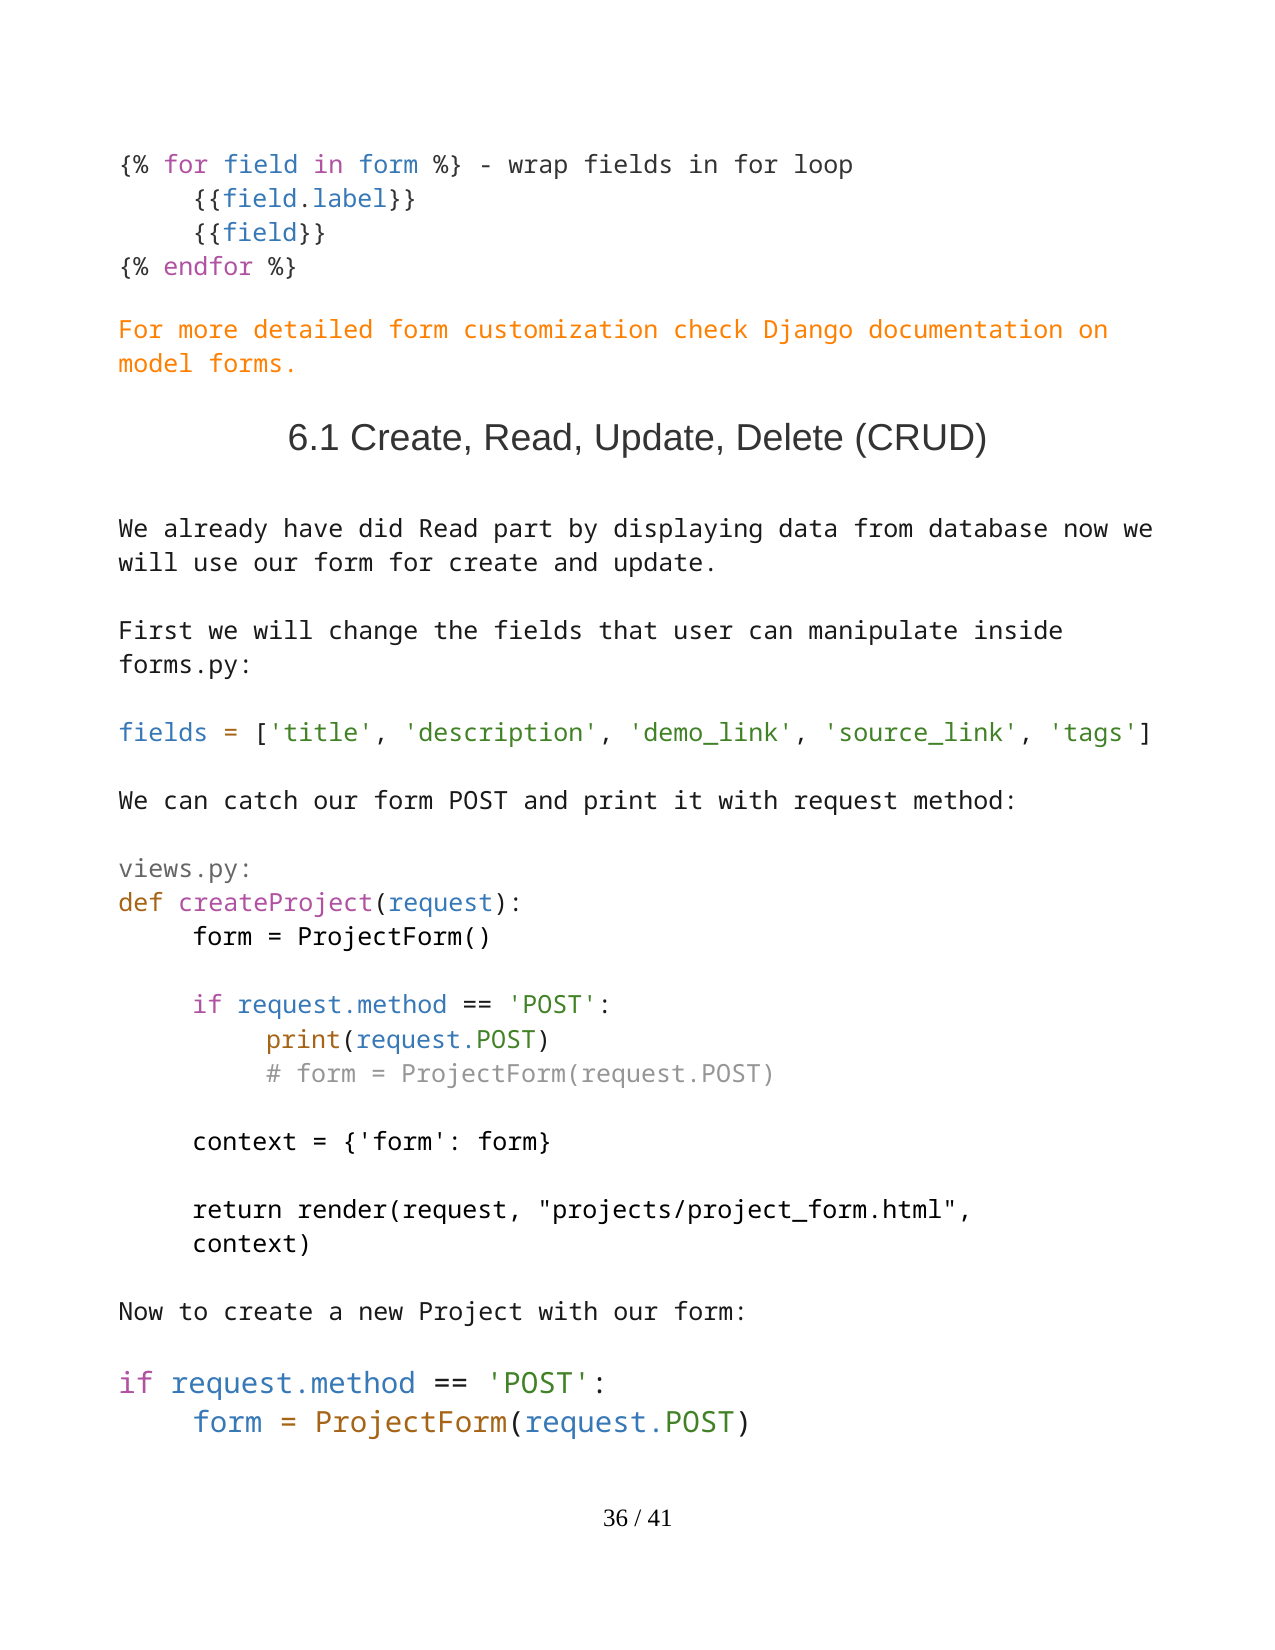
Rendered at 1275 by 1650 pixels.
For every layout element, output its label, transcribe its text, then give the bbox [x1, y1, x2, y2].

text fields = ['title', 'description', 'demo_link', 'source_link', 'tags'] [118, 715, 1157, 749]
text We can catch our form POST and print it with request method: [118, 783, 1157, 817]
text We already have did Read part by displaying data from database now we will use our form for create and update. [118, 510, 1157, 578]
text {{field.label}} [118, 181, 1157, 215]
subtitle 6.1 Create, Read, Update, Delete (CRUD) [118, 415, 1157, 458]
text def createProject(request): [118, 885, 1157, 919]
text context = {'form': form} [118, 1123, 1157, 1192]
text if request.method == 'POST': [118, 1362, 1157, 1402]
text Now to create a new Project with our form: [118, 1294, 1157, 1328]
text print(request.POST) [118, 1021, 1157, 1055]
text form = ProjectForm(request.POST) [118, 1402, 1157, 1441]
text return render(request, "projects/project_form.html", context) [118, 1192, 1157, 1260]
text # form = ProjectForm(request.POST) [118, 1055, 1157, 1089]
text For more detailed form customization check Django documentation on model forms. [118, 312, 1157, 380]
text {{field}} [118, 215, 1157, 249]
text {% endfor %} [118, 249, 1157, 283]
text First we will change the fields that user can manipulate inside forms.py: [118, 612, 1157, 681]
text if request.method == 'POST': [118, 987, 1157, 1021]
text form = ProjectForm() [118, 919, 1157, 953]
text views.py: [118, 851, 1157, 885]
text {% for field in form %} - wrap fields in for loop [118, 147, 1157, 181]
